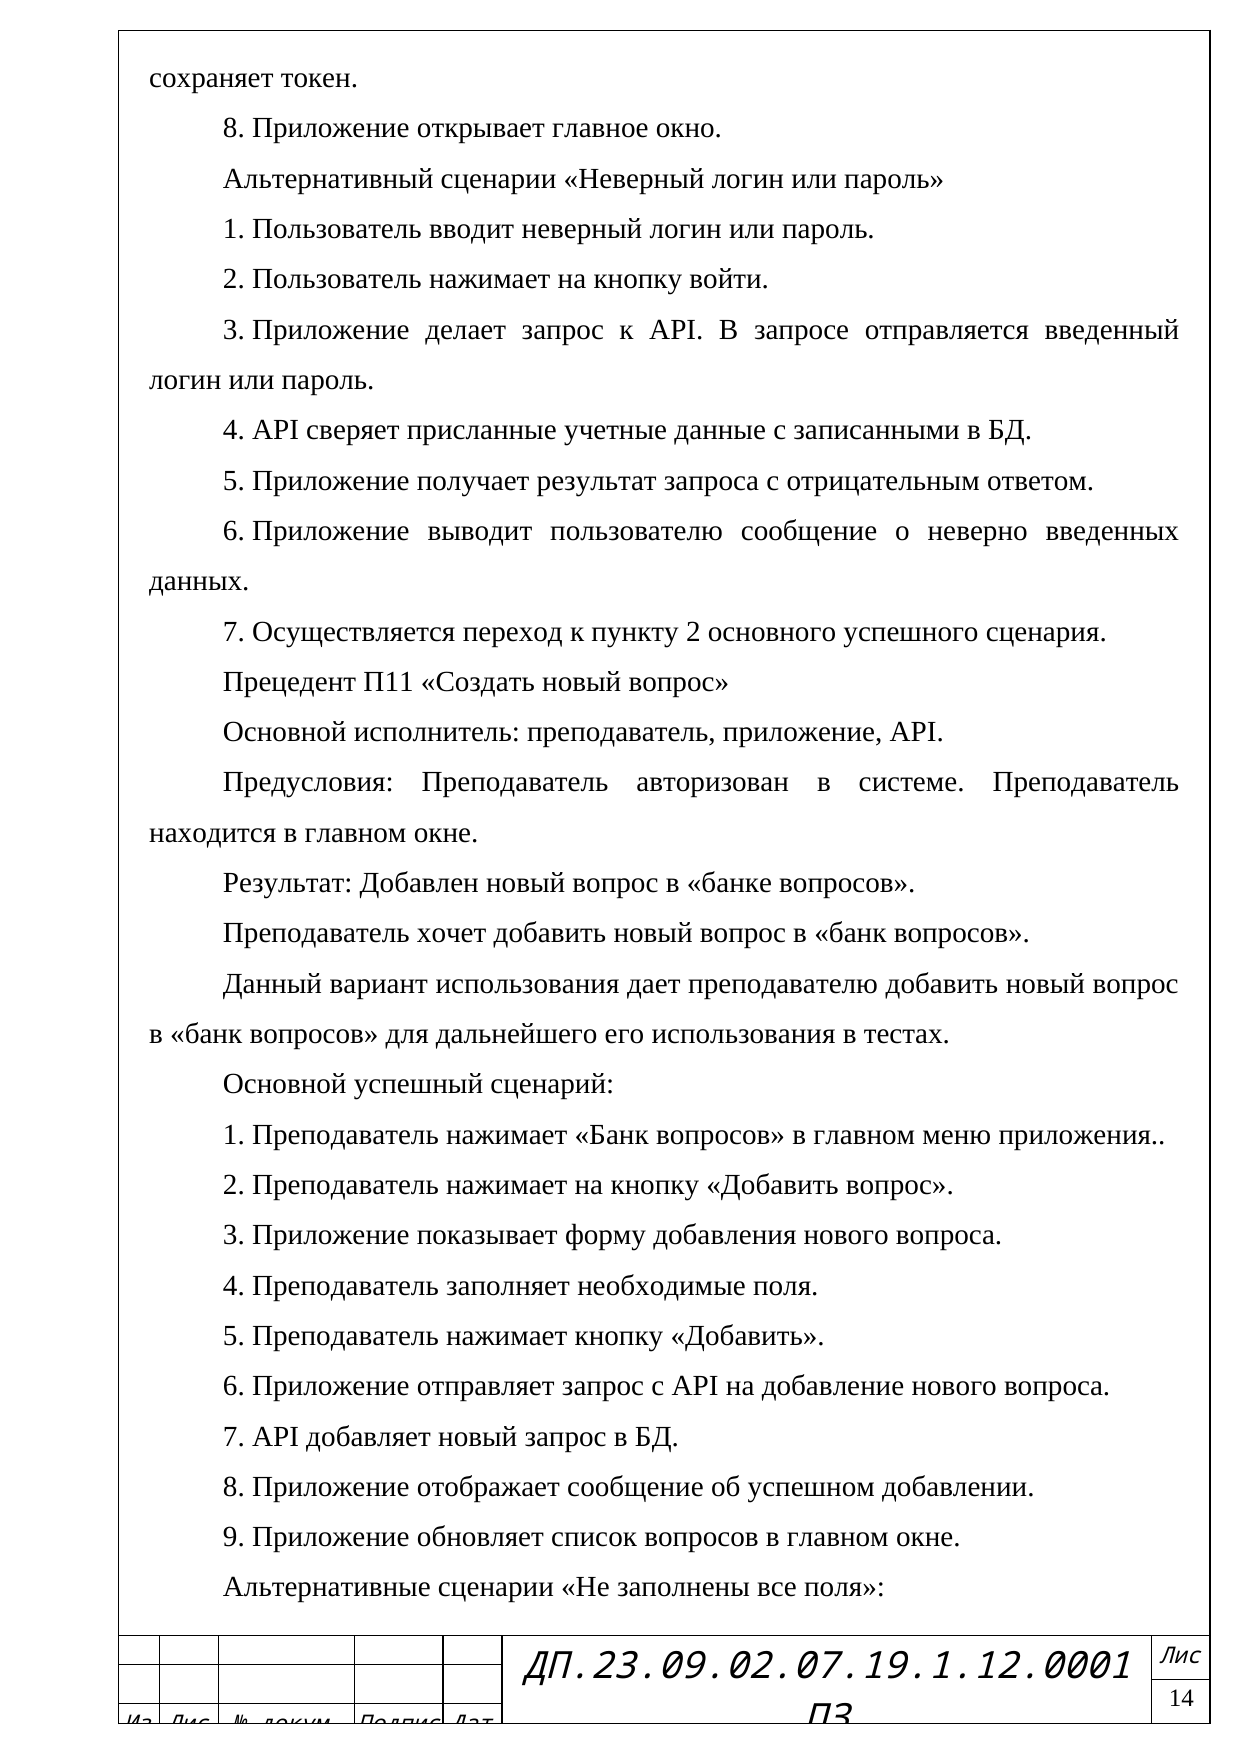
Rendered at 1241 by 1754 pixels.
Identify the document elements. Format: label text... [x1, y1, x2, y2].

list Осуществляется переход к пункту 2 основного успешного сценария. [149, 614, 1180, 647]
list API сверяет присланные учетные данные с записанными в БД. [149, 412, 1180, 446]
text Основной исполнитель: преподаватель, приложение, API. [149, 714, 1180, 748]
list сохраняет токен. [149, 60, 1180, 94]
text Прецедент П11 «Создать новый вопрос» [149, 664, 1180, 697]
list Приложение получает результат запроса с отрицательным ответом. [149, 463, 1180, 496]
list Преподаватель нажимает «Банк вопросов» в главном меню приложения.. [149, 1117, 1180, 1150]
text Результат: Добавлен новый вопрос в «банке вопросов». [149, 865, 1180, 899]
list Пользователь вводит неверный логин или пароль. [149, 211, 1180, 245]
list Приложение показывает форму добавления нового вопроса. [149, 1217, 1180, 1251]
list Приложение отправляет запрос с API на добавление нового вопроса. [149, 1368, 1180, 1402]
text Основной успешный сценарий: [149, 1066, 1180, 1100]
text Данный вариант использования дает преподавателю добавить новый вопрос в «банк вопросов» для дальнейшего его использования в тестах. [149, 966, 1180, 1050]
list API добавляет новый запрос в БД. [149, 1419, 1180, 1452]
text Альтернативные сценарии «Не заполнены все поля»: [149, 1569, 1180, 1603]
list Преподаватель нажимает кнопку «Добавить». [149, 1318, 1180, 1352]
list Приложение открывает главное окно. [149, 111, 1180, 144]
list Преподаватель заполняет необходимые поля. [149, 1268, 1180, 1301]
list Преподаватель нажимает на кнопку «Добавить вопрос». [149, 1167, 1180, 1201]
list Приложение выводит пользователю сообщение о неверно введенных данных. [149, 513, 1180, 597]
list Приложение обновляет список вопросов в главном окне. [149, 1519, 1180, 1553]
list Приложение отображает сообщение об успешном добавлении. [149, 1469, 1180, 1502]
list Приложение делает запрос к API. В запросе отправляется введенный логин или пароль. [149, 312, 1180, 396]
list Пользователь нажимает на кнопку войти. [149, 261, 1180, 295]
text Альтернативный сценарии «Неверный логин или пароль» [149, 161, 1180, 194]
text Преподаватель хочет добавить новый вопрос в «банк вопросов». [149, 916, 1180, 949]
text Предусловия: Преподаватель авторизован в системе. Преподаватель находится в главном окне. [149, 764, 1180, 848]
